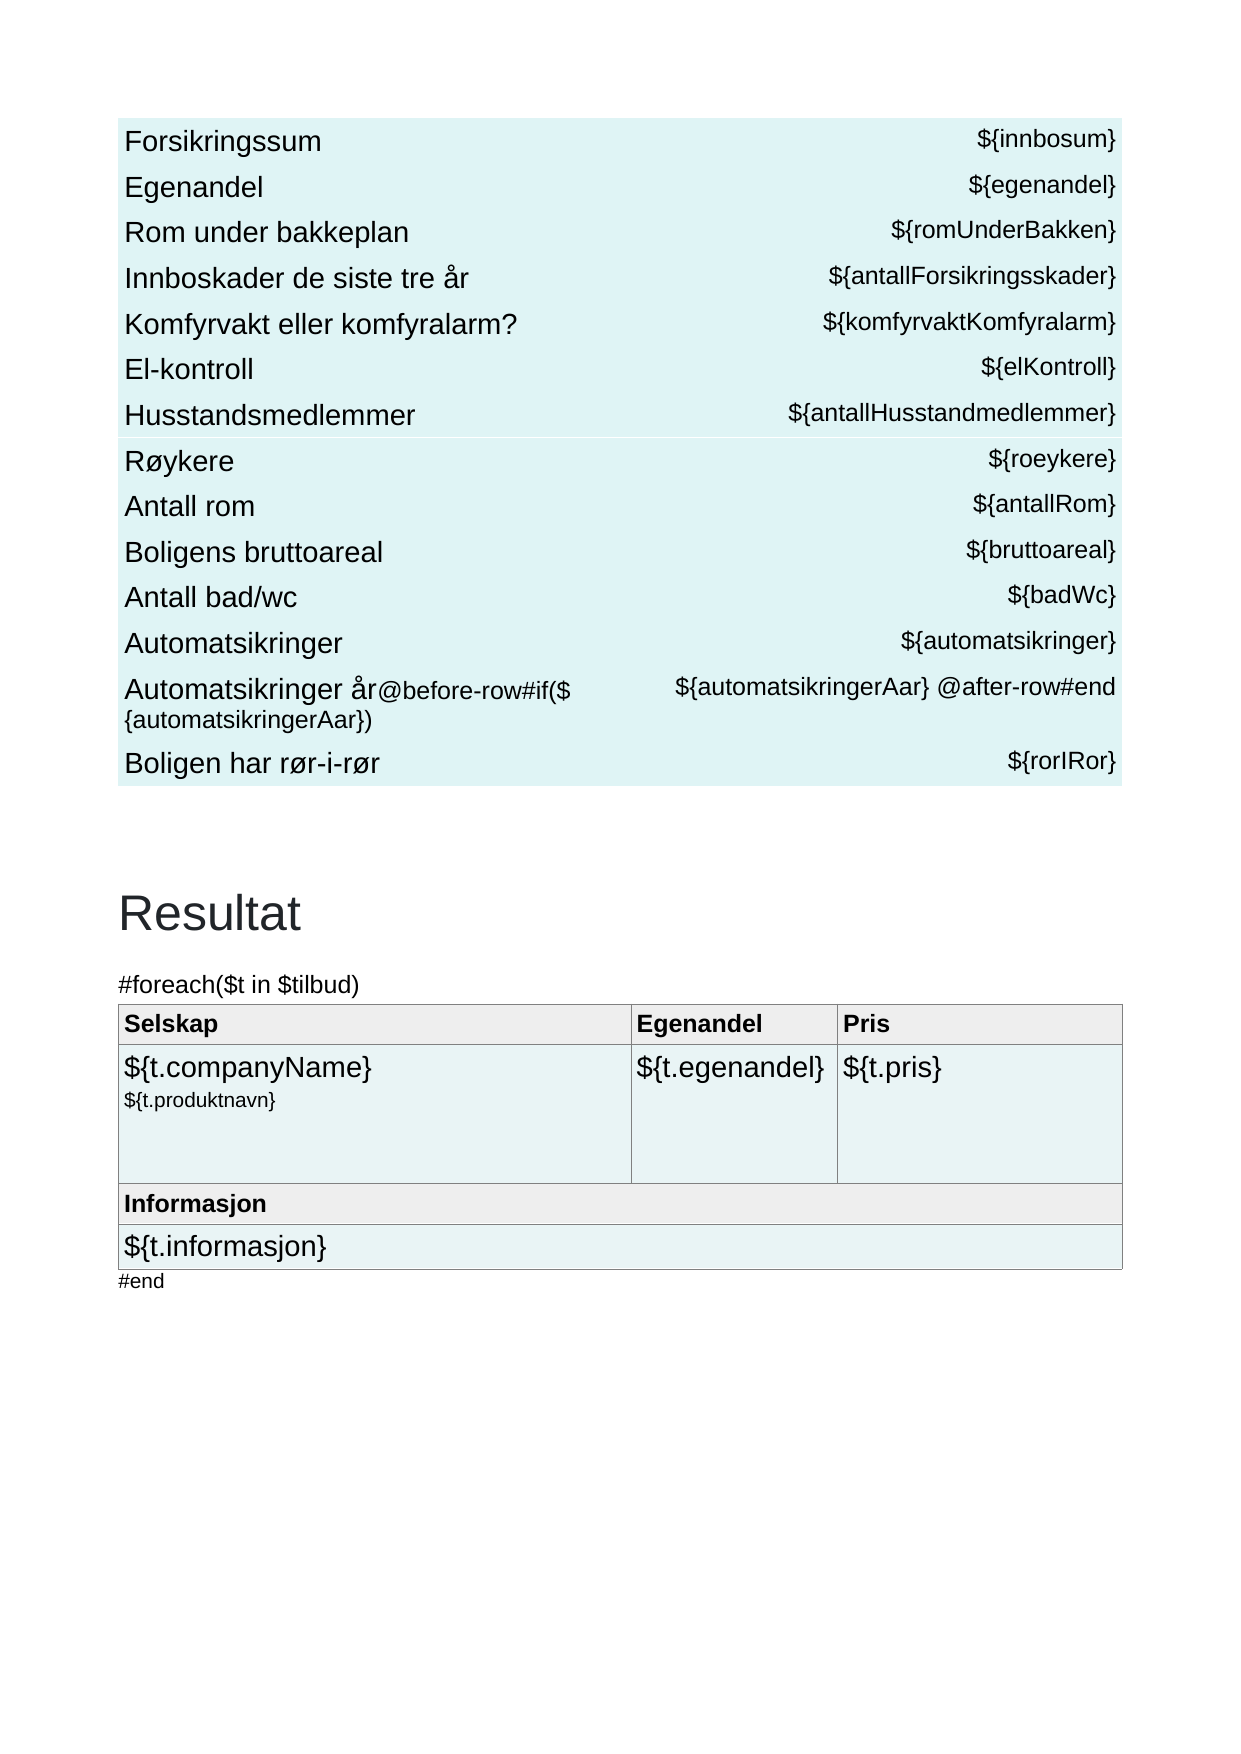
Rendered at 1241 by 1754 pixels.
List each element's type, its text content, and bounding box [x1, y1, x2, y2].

table_cell El-kontroll [118, 346, 620, 392]
table_cell Informasjon [119, 1184, 1122, 1223]
table_cell Komfyrvakt eller komfyralarm? [118, 301, 620, 346]
table_cell Røykere [118, 438, 620, 483]
table_cell ${antallRom} [620, 483, 1122, 529]
table_cell Egenandel [118, 164, 620, 209]
text #foreach($t in $tilbud) [118, 970, 1122, 999]
table_cell Rom under bakkeplan [118, 209, 620, 255]
table_cell ${t.companyName} ${t.produktnavn} [119, 1045, 631, 1183]
table_cell Boligen har rør-i-rør [118, 740, 620, 786]
table_cell ${egenandel} [620, 164, 1122, 209]
text #end [118, 1270, 1122, 1293]
table_cell ${t.pris} [838, 1045, 1122, 1183]
table_cell ${rorIRor} [620, 740, 1122, 786]
table_header Egenandel [632, 1005, 837, 1044]
table_cell Forsikringssum [118, 118, 620, 164]
table_cell ${elKontroll} [620, 346, 1122, 392]
table_cell ${komfyrvaktKomfyralarm} [620, 301, 1122, 346]
table_cell Automatsikringer år@before-row#if(${automatsikringerAar}) [118, 666, 620, 740]
table_cell ${romUnderBakken} [620, 209, 1122, 255]
table_header Pris [838, 1005, 1122, 1044]
table_cell ${bruttoareal} [620, 529, 1122, 574]
table_cell Antall rom [118, 483, 620, 529]
table_cell ${innbosum} [620, 118, 1122, 164]
table_cell ${roeykere} [620, 438, 1122, 483]
table_cell Innboskader de siste tre år [118, 255, 620, 301]
table_cell Automatsikringer [118, 620, 620, 666]
table_cell ${badWc} [620, 574, 1122, 620]
table_cell ${antallForsikringsskader} [620, 255, 1122, 301]
text Resultat [118, 884, 1093, 941]
table_cell ${antallHusstandmedlemmer} [620, 392, 1122, 437]
table_cell Boligens bruttoareal [118, 529, 620, 574]
table_cell ${automatsikringer} [620, 620, 1122, 666]
table_cell Husstandsmedlemmer [118, 392, 620, 437]
table_cell ${t.informasjon} [119, 1225, 1122, 1268]
table_cell ${t.egenandel} [632, 1045, 837, 1183]
table_header Selskap [119, 1005, 631, 1044]
table_cell ${automatsikringerAar} @after-row#end [620, 666, 1122, 740]
table_cell Antall bad/wc [118, 574, 620, 620]
